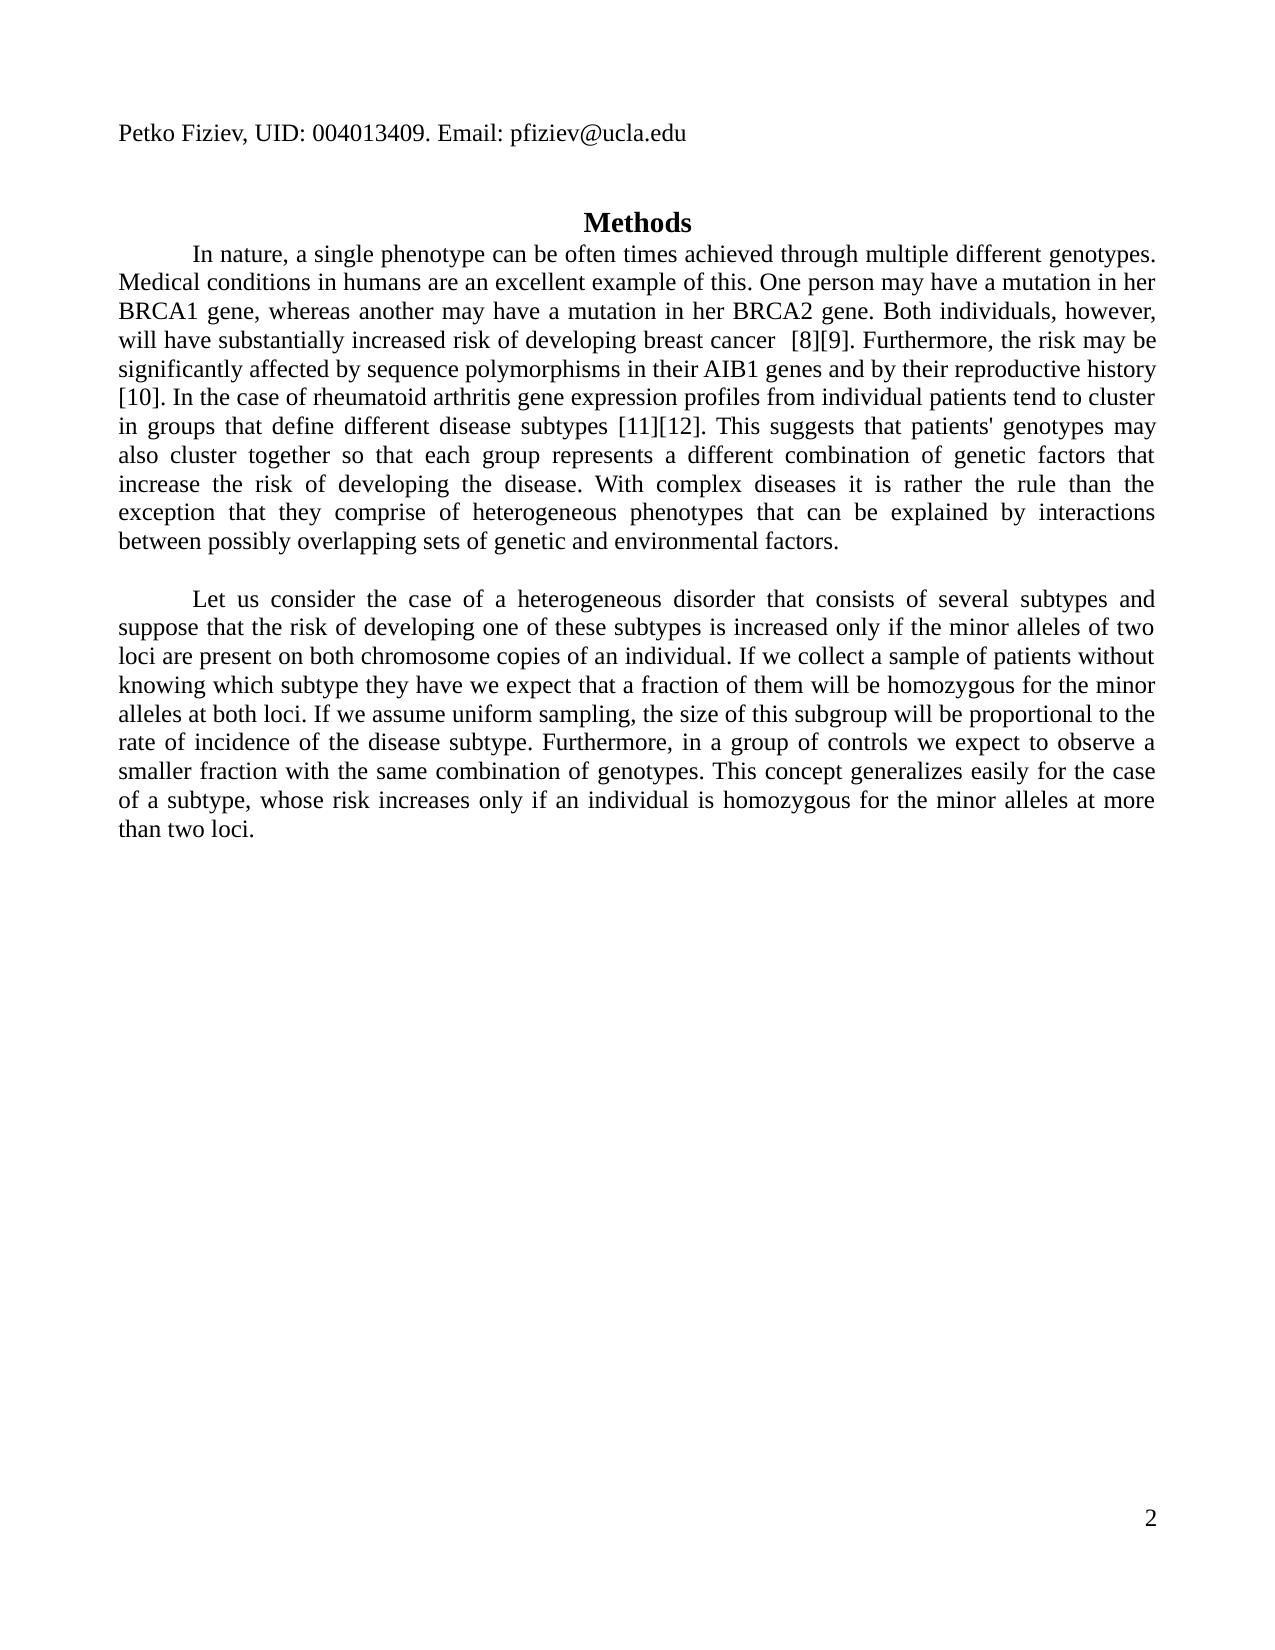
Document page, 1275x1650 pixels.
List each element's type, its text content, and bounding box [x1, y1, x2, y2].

text Let us consider the case of a heterogeneous disorder that consists of several subtypes and suppose that the risk of developing one of these subtypes is increased only if the minor alleles of two loci are present on both chromosome copies of an individual. If we collect a sample of patients without knowing which subtype they have we expect that a fraction of them will be homozygous for the minor alleles at both loci. If we assume uniform sampling, the size of this subgroup will be proportional to the rate of incidence of the disease subtype. Furthermore, in a group of controls we expect to observe a smaller fraction with the same combination of genotypes. This concept generalizes easily for the case of a subtype, whose risk increases only if an individual is homozygous for the minor alleles at more than two loci. [118, 584, 1157, 842]
text Methods [118, 205, 1157, 239]
text In nature, a single phenotype can be often times achieved through multiple different genotypes. Medical conditions in humans are an excellent example of this. One person may have a mutation in her BRCA1 gene, whereas another may have a mutation in her BRCA2 gene. Both individuals, however, will have substantially increased risk of developing breast cancer [8][9]. Furthermore, the risk may be significantly affected by sequence polymorphisms in their AIB1 genes and by their reproductive history [10]. In the case of rheumatoid arthritis gene expression profiles from individual patients tend to cluster in groups that define different disease subtypes [11][12]. This suggests that patients' genotypes may also cluster together so that each group represents a different combination of genetic factors that increase the risk of developing the disease. With complex diseases it is rather the rule than the exception that they comprise of heterogeneous phenotypes that can be explained by interactions between possibly overlapping sets of genetic and environmental factors. [118, 239, 1157, 555]
